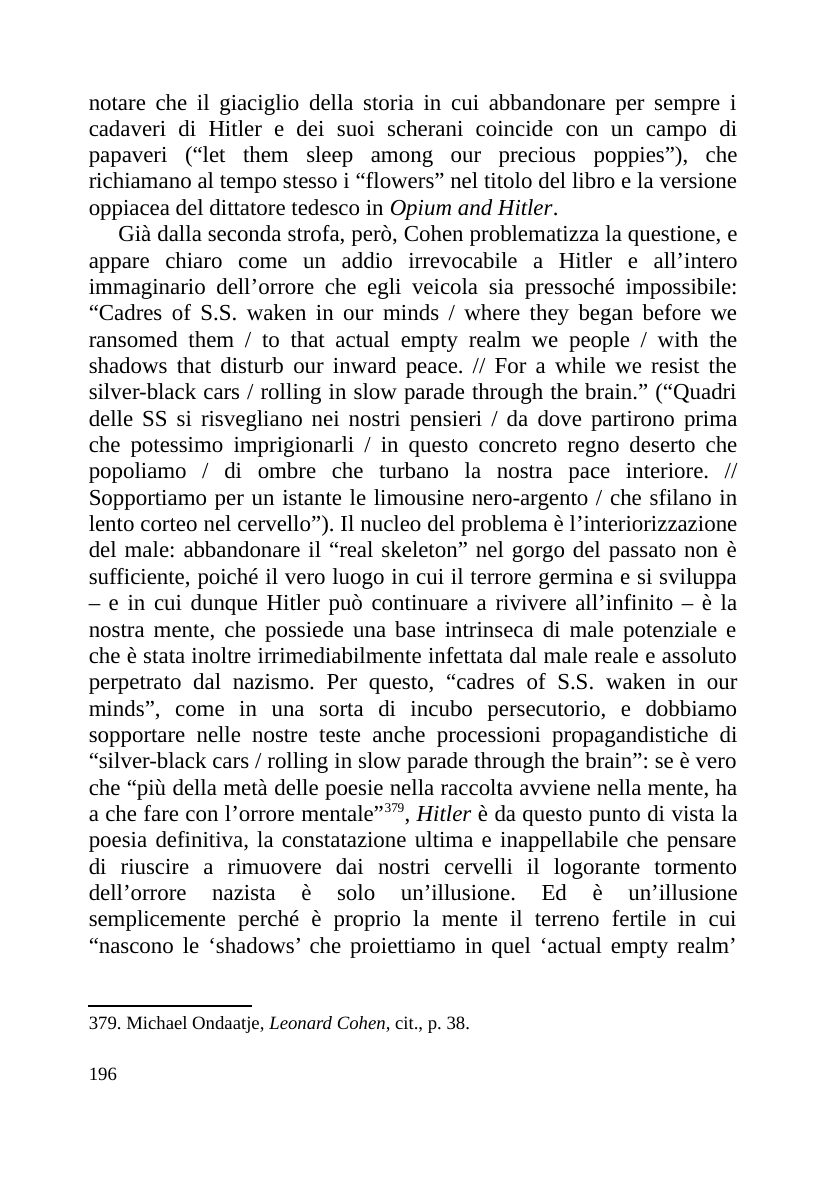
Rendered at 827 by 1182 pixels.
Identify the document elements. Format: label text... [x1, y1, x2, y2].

text notare che il giaciglio della storia in cui abbandonare per sempre i cadaveri di Hitler e dei suoi scherani coincide con un campo di papaveri (“let them sleep among our precious poppies”), che richiamano al tempo stesso i “flowers” nel titolo del libro e la versione oppiacea del dittatore tedesco in Opium and Hitler. [88, 88, 738, 220]
text Già dalla seconda strofa, però, Cohen problematizza la questione, e appare chiaro come un addio irrevocabile a Hitler e all’intero immaginario dell’orrore che egli veicola sia pressoché impossibile: “Cadres of S.S. waken in our minds / where they began before we ransomed them / to that actual empty realm we people / with the shadows that disturb our inward peace. // For a while we resist the silver-black cars / rolling in slow parade through the brain.” (“Quadri delle SS si risvegliano nei nostri pensieri / da dove partirono prima che potessimo imprigionarli / in questo concreto regno deserto che popoliamo / di ombre che turbano la nostra pace interiore. // Sopportiamo per un istante le limousine nero-argento / che sfilano in lento corteo nel cervello”). Il nucleo del problema è l’interiorizzazione del male: abbandonare il “real skeleton” nel gorgo del passato non è sufficiente, poiché il vero luogo in cui il terrore germina e si sviluppa – e in cui dunque Hitler può continuare a rivivere all’infinito – è la nostra mente, che possiede una base intrinseca di male potenziale e che è stata inoltre irrimediabilmente infettata dal male reale e assoluto perpetrato dal nazismo. Per questo, “cadres of S.S. waken in our minds”, come in una sorta di incubo persecutorio, e dobbiamo sopportare nelle nostre teste anche processioni propagandistiche di “silver-black cars / rolling in slow parade through the brain”: se è vero che “più della metà delle poesie nella raccolta avviene nella mente, ha a che fare con l’orrore mentale”, Hitler è da questo punto di vista la poesia definitiva, la constatazione ultima e inappellabile che pensare di riuscire a rimuovere dai nostri cervelli il logorante tormento dell’orrore nazista è solo un’illusione. Ed è un’illusione semplicemente perché è proprio la mente il terreno fertile in cui “nascono le ‘shadows’ che proiettiamo in quel ‘actual empty realm’ [88, 220, 738, 958]
text Michael Ondaatje, Leonard Cohen, cit., p. 38. [88, 1012, 738, 1034]
